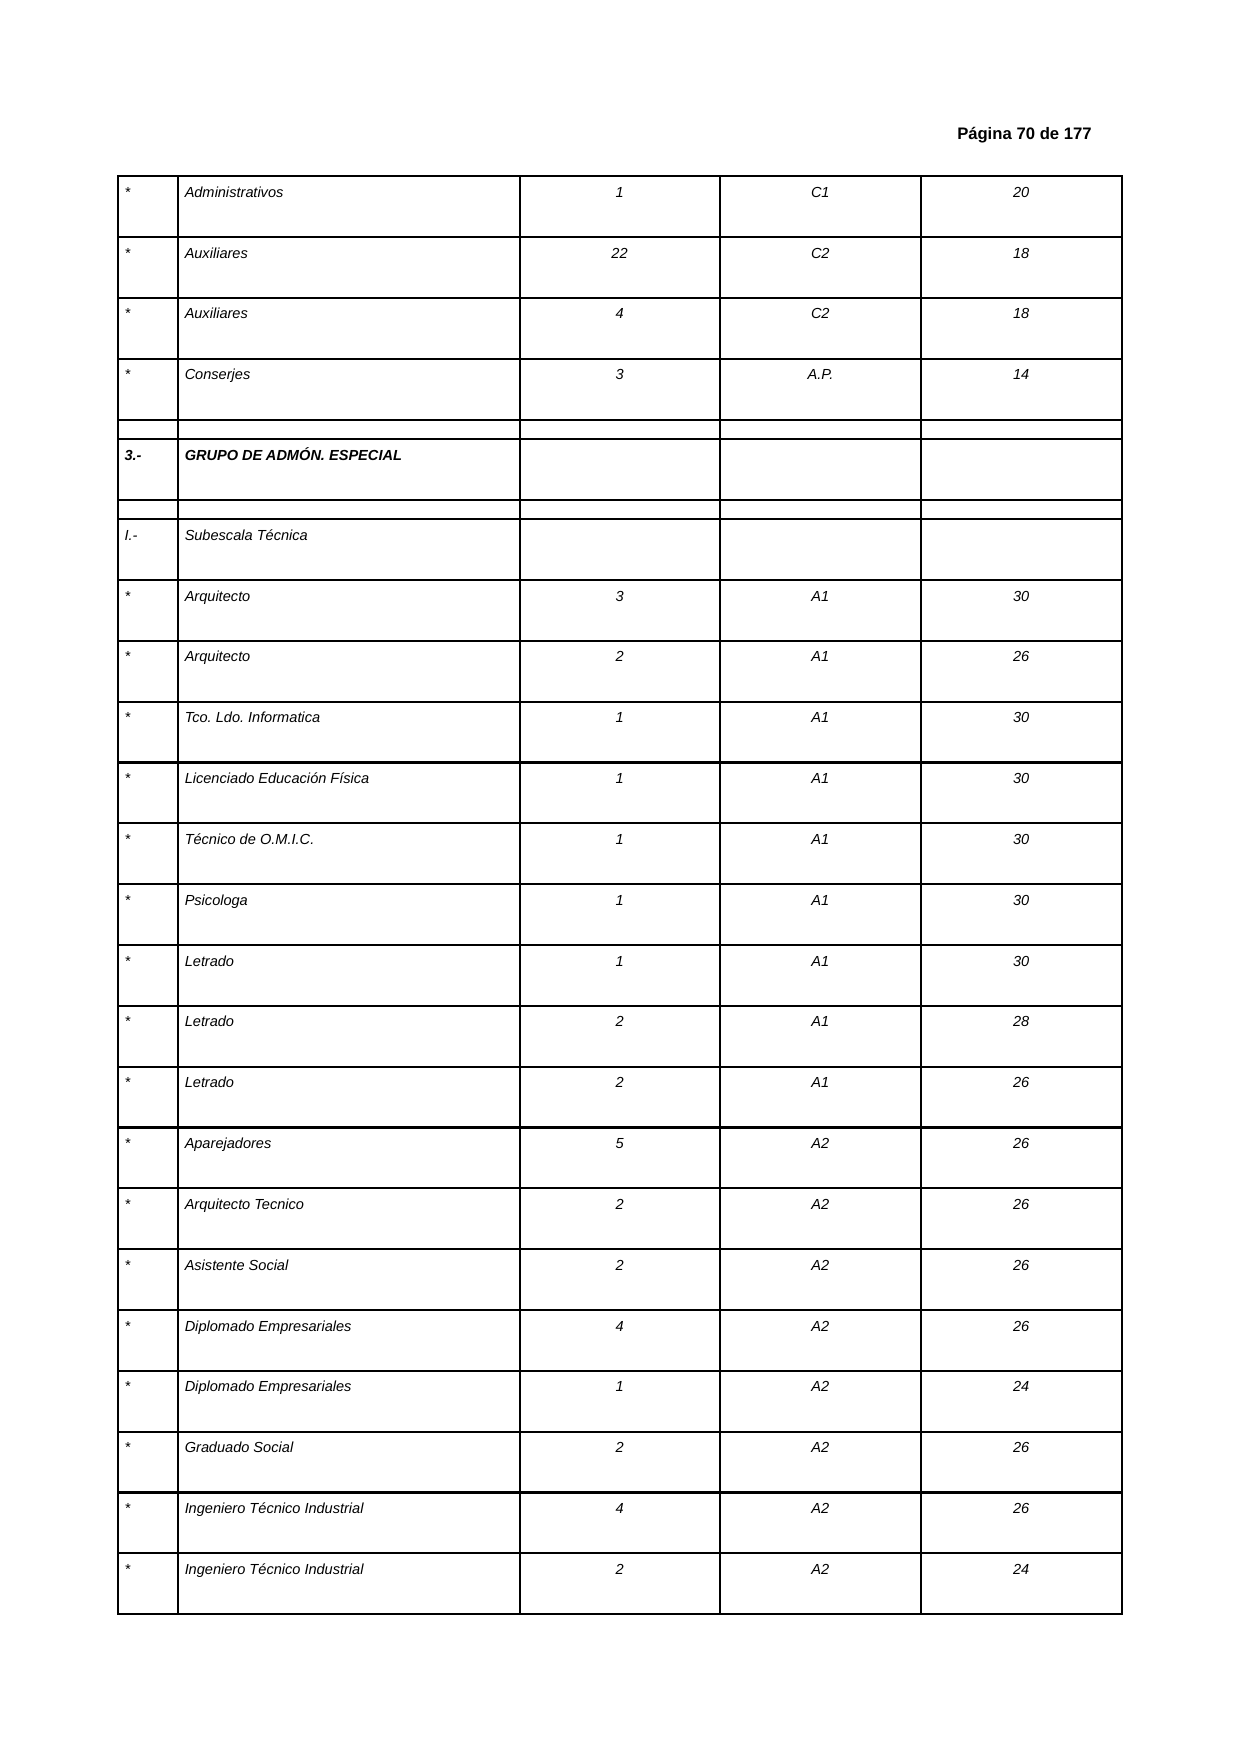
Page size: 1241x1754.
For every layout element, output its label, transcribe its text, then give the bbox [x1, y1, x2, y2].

table_cell [922, 440, 1121, 499]
table_cell 18 [922, 238, 1121, 297]
table_cell 1 [521, 703, 719, 761]
table_cell * [119, 1129, 177, 1187]
table_cell Subescala Técnica [179, 520, 519, 579]
table_cell A1 [721, 642, 920, 701]
table_cell Administrativos [179, 177, 519, 236]
table_cell A2 [721, 1494, 920, 1552]
table_cell 30 [922, 581, 1121, 640]
table_cell 2 [521, 1250, 719, 1309]
table_cell * [119, 885, 177, 944]
table_cell A2 [721, 1372, 920, 1431]
table_cell [521, 421, 719, 438]
table_cell 2 [521, 1007, 719, 1066]
table_cell A1 [721, 703, 920, 761]
table_cell 26 [922, 1129, 1121, 1187]
table_cell 4 [521, 1494, 719, 1552]
table_cell 26 [922, 1068, 1121, 1126]
table_cell Letrado [179, 946, 519, 1005]
table_cell 28 [922, 1007, 1121, 1066]
table_cell 4 [521, 299, 719, 358]
table_cell * [119, 642, 177, 701]
table_cell Ingeniero Técnico Industrial [179, 1494, 519, 1552]
table_cell A2 [721, 1189, 920, 1248]
table_cell * [119, 360, 177, 418]
table_cell [922, 520, 1121, 579]
table_cell [721, 440, 920, 499]
table_cell 30 [922, 764, 1121, 822]
table_cell 26 [922, 1250, 1121, 1309]
table_cell * [119, 764, 177, 822]
table_cell A2 [721, 1554, 920, 1613]
table_cell * [119, 299, 177, 358]
table_cell Letrado [179, 1068, 519, 1126]
table_cell Graduado Social [179, 1433, 519, 1491]
table_cell 30 [922, 703, 1121, 761]
table_cell Conserjes [179, 360, 519, 418]
table_cell [922, 421, 1121, 438]
table_cell * [119, 1189, 177, 1248]
table_cell 2 [521, 1433, 719, 1491]
table_cell A1 [721, 1068, 920, 1126]
table_cell [721, 421, 920, 438]
table_cell [721, 501, 920, 518]
table_cell [521, 440, 719, 499]
table_cell 3 [521, 360, 719, 418]
table_cell 1 [521, 1372, 719, 1431]
table_cell A1 [721, 946, 920, 1005]
table_cell [179, 421, 519, 438]
table_cell A1 [721, 581, 920, 640]
table_cell * [119, 1311, 177, 1370]
table_cell [119, 421, 177, 438]
table_cell * [119, 581, 177, 640]
table_cell * [119, 1250, 177, 1309]
table_cell [721, 520, 920, 579]
table_cell Aparejadores [179, 1129, 519, 1187]
table_cell 26 [922, 642, 1121, 701]
table_cell * [119, 238, 177, 297]
table_cell 14 [922, 360, 1121, 418]
table_cell C2 [721, 238, 920, 297]
table_cell * [119, 946, 177, 1005]
table_cell I.- [119, 520, 177, 579]
table_cell 1 [521, 764, 719, 822]
table_cell A1 [721, 885, 920, 944]
table_cell * [119, 1554, 177, 1613]
table_cell C1 [721, 177, 920, 236]
table_cell A1 [721, 1007, 920, 1066]
table_cell 3.- [119, 440, 177, 499]
table_cell Tco. Ldo. Informatica [179, 703, 519, 761]
table_cell * [119, 1372, 177, 1431]
table_cell Psicologa [179, 885, 519, 944]
table_cell 2 [521, 642, 719, 701]
table_cell Arquitecto [179, 642, 519, 701]
table_cell A2 [721, 1250, 920, 1309]
table_cell Técnico de O.M.I.C. [179, 824, 519, 883]
table_cell 2 [521, 1554, 719, 1613]
table_cell Ingeniero Técnico Industrial [179, 1554, 519, 1613]
table_cell 22 [521, 238, 719, 297]
table_cell Auxiliares [179, 299, 519, 358]
table_cell [179, 501, 519, 518]
table_cell 1 [521, 885, 719, 944]
table_cell GRUPO DE ADMÓN. ESPECIAL [179, 440, 519, 499]
table_cell * [119, 1007, 177, 1066]
table_cell 26 [922, 1433, 1121, 1491]
table_cell 1 [521, 177, 719, 236]
table_cell * [119, 1433, 177, 1491]
table_cell A.P. [721, 360, 920, 418]
table_cell 26 [922, 1494, 1121, 1552]
table_cell Arquitecto [179, 581, 519, 640]
table_cell A2 [721, 1129, 920, 1187]
table_cell * [119, 703, 177, 761]
table_cell Diplomado Empresariales [179, 1311, 519, 1370]
table_cell 30 [922, 946, 1121, 1005]
table_cell 1 [521, 946, 719, 1005]
table_cell A1 [721, 764, 920, 822]
table_cell Letrado [179, 1007, 519, 1066]
table_cell 2 [521, 1189, 719, 1248]
table_cell 18 [922, 299, 1121, 358]
table_cell A2 [721, 1311, 920, 1370]
table_cell [922, 501, 1121, 518]
table_cell 26 [922, 1311, 1121, 1370]
table_cell C2 [721, 299, 920, 358]
table_cell 4 [521, 1311, 719, 1370]
table_cell Arquitecto Tecnico [179, 1189, 519, 1248]
table_cell 30 [922, 824, 1121, 883]
table_cell A2 [721, 1433, 920, 1491]
table_cell * [119, 1068, 177, 1126]
table_cell Diplomado Empresariales [179, 1372, 519, 1431]
table_cell * [119, 824, 177, 883]
table_cell 20 [922, 177, 1121, 236]
table_cell A1 [721, 824, 920, 883]
table_cell 24 [922, 1554, 1121, 1613]
table_cell [521, 520, 719, 579]
table_cell 1 [521, 824, 719, 883]
table_cell Asistente Social [179, 1250, 519, 1309]
table_cell 30 [922, 885, 1121, 944]
table_cell 24 [922, 1372, 1121, 1431]
table_cell * [119, 1494, 177, 1552]
table_cell 5 [521, 1129, 719, 1187]
table_cell 26 [922, 1189, 1121, 1248]
table_cell * [119, 177, 177, 236]
table_cell [119, 501, 177, 518]
table_cell Licenciado Educación Física [179, 764, 519, 822]
table_cell [521, 501, 719, 518]
table_cell Auxiliares [179, 238, 519, 297]
table_cell 2 [521, 1068, 719, 1126]
table_cell 3 [521, 581, 719, 640]
